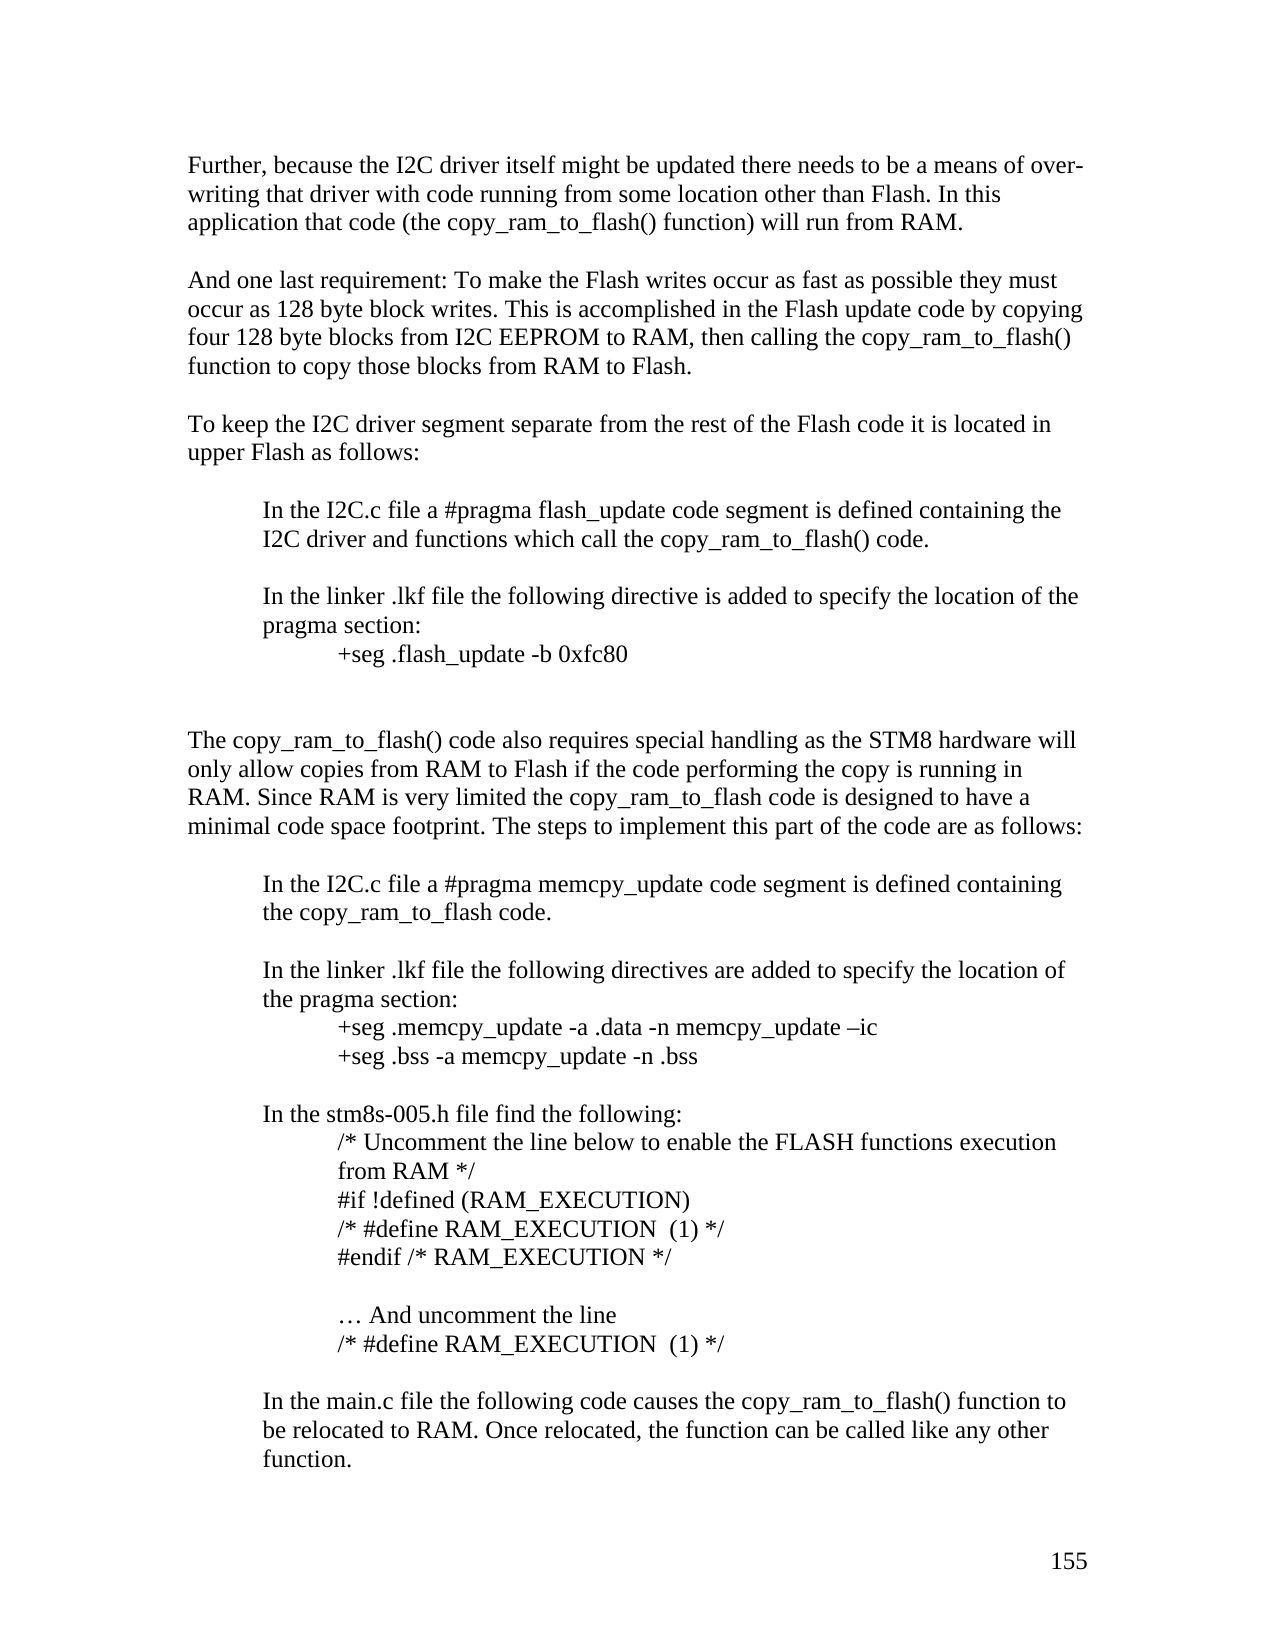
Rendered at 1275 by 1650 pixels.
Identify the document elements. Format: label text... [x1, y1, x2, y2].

text +seg .flash_update -b 0xfc80 [262, 639, 1087, 667]
text In the linker .lkf file the following directives are added to specify the location of the pragma section: [262, 955, 1087, 1012]
text Further, because the I2C driver itself might be updated there needs to be a means of over-writing that driver with code running from some location other than Flash. In this application that code (the copy_ram_to_flash() function) will run from RAM. [187, 150, 1087, 236]
text … And uncomment the line [337, 1300, 1087, 1329]
text /* #define RAM_EXECUTION (1) */ [337, 1329, 1087, 1357]
text #if !defined (RAM_EXECUTION) [337, 1185, 1087, 1214]
text In the main.c file the following code causes the copy_ram_to_flash() function to be relocated to RAM. Once relocated, the function can be called like any other function. [262, 1386, 1087, 1472]
text In the I2C.c file a #pragma memcpy_update code segment is defined containing the copy_ram_to_flash code. [262, 869, 1087, 926]
text In the linker .lkf file the following directive is added to specify the location of the pragma section: [262, 581, 1087, 639]
text +seg .memcpy_update -a .data -n memcpy_update –ic [337, 1012, 1087, 1041]
text And one last requirement: To make the Flash writes occur as fast as possible they must occur as 128 byte block writes. This is accomplished in the Flash update code by copying four 128 byte blocks from I2C EEPROM to RAM, then calling the copy_ram_to_flash() function to copy those blocks from RAM to Flash. [187, 265, 1087, 380]
text In the stm8s-005.h file find the following: [262, 1099, 1087, 1127]
text The copy_ram_to_flash() code also requires special handling as the STM8 hardware will only allow copies from RAM to Flash if the code performing the copy is running in RAM. Since RAM is very limited the copy_ram_to_flash code is designed to have a minimal code space footprint. The steps to implement this part of the code are as follows: [187, 725, 1087, 840]
text +seg .bss -a memcpy_update -n .bss [337, 1041, 1087, 1070]
text #endif /* RAM_EXECUTION */ [337, 1242, 1087, 1271]
text To keep the I2C driver segment separate from the rest of the Flash code it is located in upper Flash as follows: [187, 409, 1087, 466]
text In the I2C.c file a #pragma flash_update code segment is defined containing the I2C driver and functions which call the copy_ram_to_flash() code. [262, 495, 1087, 552]
text /* Uncomment the line below to enable the FLASH functions execution from RAM */ [337, 1127, 1087, 1185]
text /* #define RAM_EXECUTION (1) */ [337, 1214, 1087, 1242]
